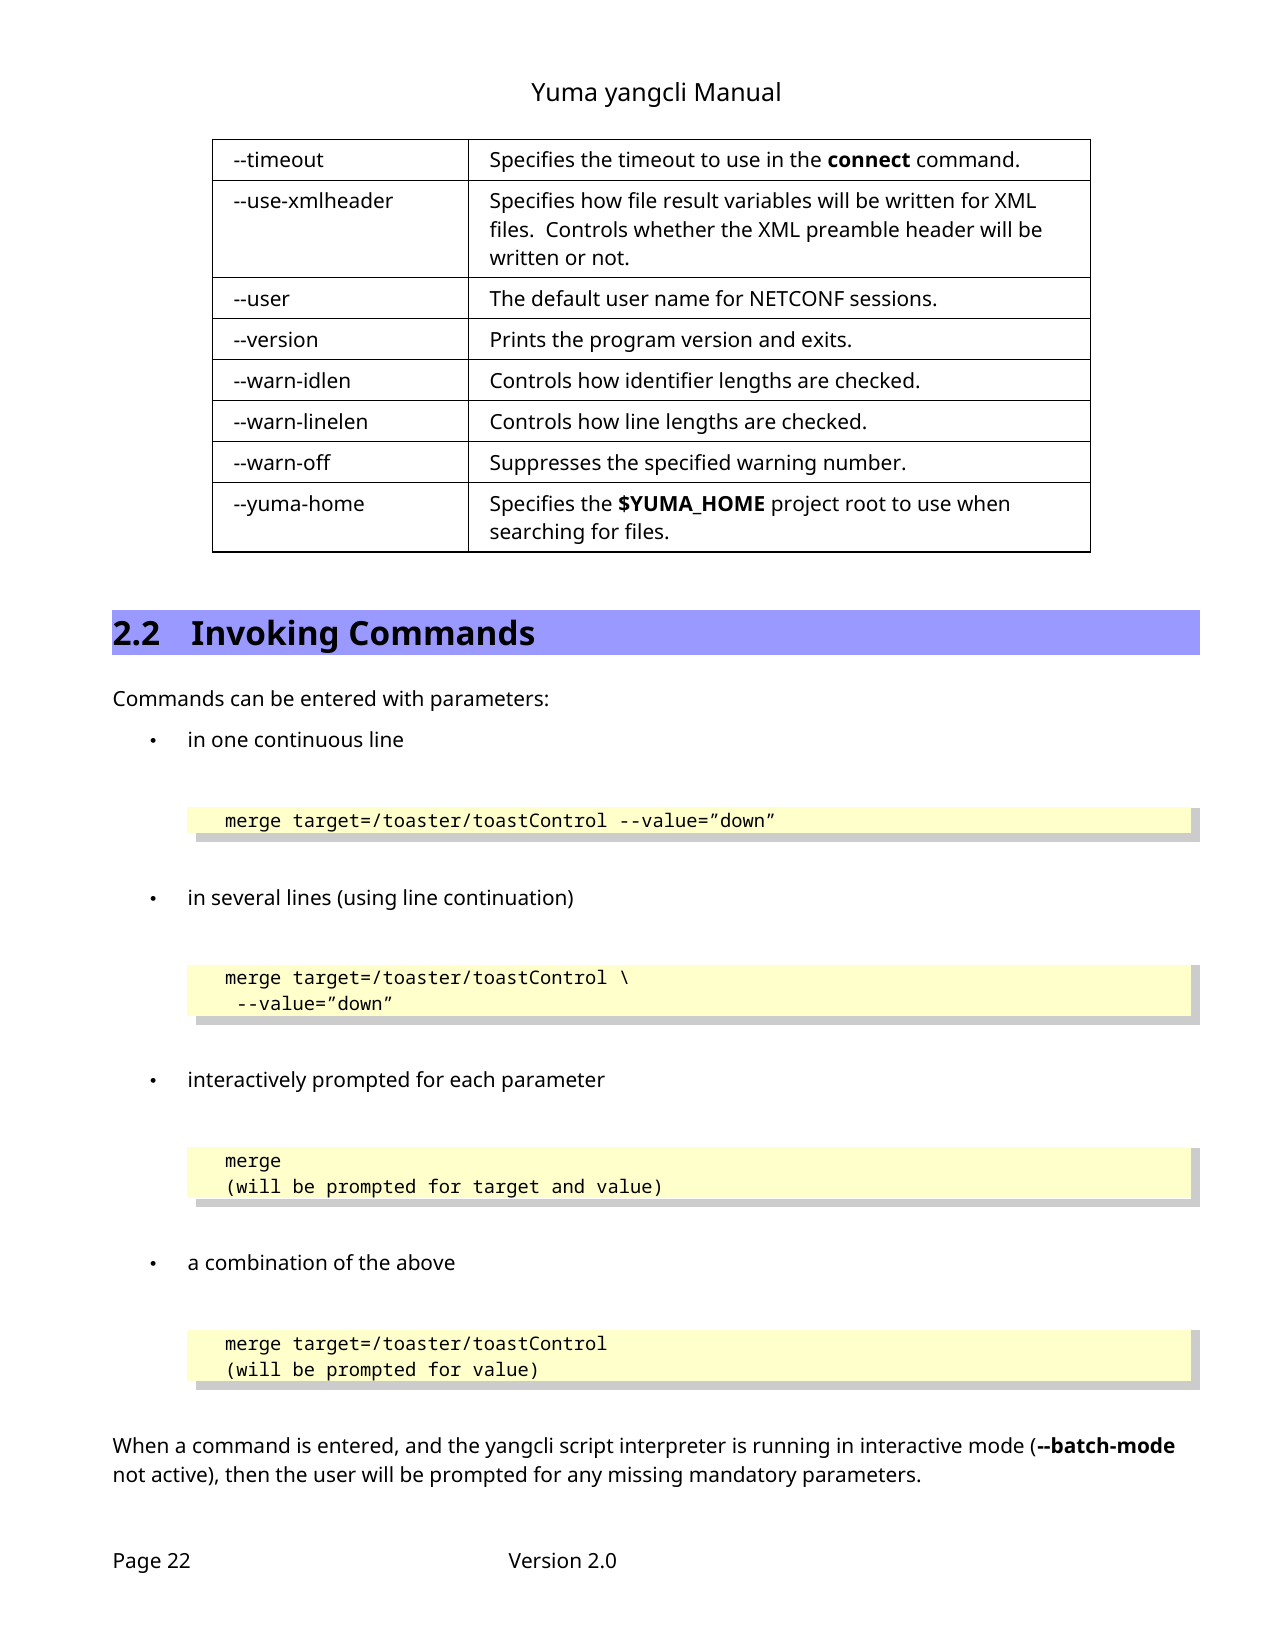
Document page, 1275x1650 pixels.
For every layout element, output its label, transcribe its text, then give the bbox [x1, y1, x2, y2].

list merge target=/toaster/toastControl \ --value=”down” [187, 965, 1191, 1016]
table_cell --warn-off [213, 442, 468, 482]
table_cell Prints the program version and exits. [469, 319, 1090, 359]
text Commands can be entered with parameters: [112, 684, 1200, 713]
table_cell --warn-linelen [213, 401, 468, 441]
text When a command is entered, and the yangcli script interpreter is running in interactive mode (--batch-mode not active), then the user will be prompted for any missing mandatory parameters. [112, 1431, 1200, 1488]
table_cell Controls how line lengths are checked. [469, 401, 1090, 441]
subtitle Invoking Commands [112, 610, 1200, 655]
table_cell Suppresses the specified warning number. [469, 442, 1090, 482]
table_cell Specifies the $YUMA_HOME project root to use when searching for files. [469, 483, 1090, 551]
table_cell --user [213, 278, 468, 318]
list merge target=/toaster/toastControl [187, 1330, 1191, 1356]
table_cell Specifies how file result variables will be written for XML files. Controls whether the XML preamble header will be written or not. [469, 181, 1090, 277]
list in several lines (using line continuation) [150, 883, 1200, 911]
list (will be prompted for value) [187, 1356, 1191, 1381]
list interactively prompted for each parameter [150, 1066, 1200, 1094]
table_cell --use-xmlheader [213, 181, 468, 277]
list in one continuous line [150, 726, 1200, 754]
table_cell --timeout [213, 140, 468, 179]
table_cell --warn-idlen [213, 360, 468, 400]
table_cell --version [213, 319, 468, 359]
list merge target=/toaster/toastControl --value=”down” [187, 807, 1191, 833]
table_cell Controls how identifier lengths are checked. [469, 360, 1090, 400]
list a combination of the above [150, 1248, 1200, 1277]
table_cell The default user name for NETCONF sessions. [469, 278, 1090, 318]
list merge [187, 1147, 1191, 1173]
table_cell --yuma-home [213, 483, 468, 551]
list (will be prompted for target and value) [187, 1173, 1191, 1198]
table_cell Specifies the timeout to use in the connect command. [469, 140, 1090, 179]
